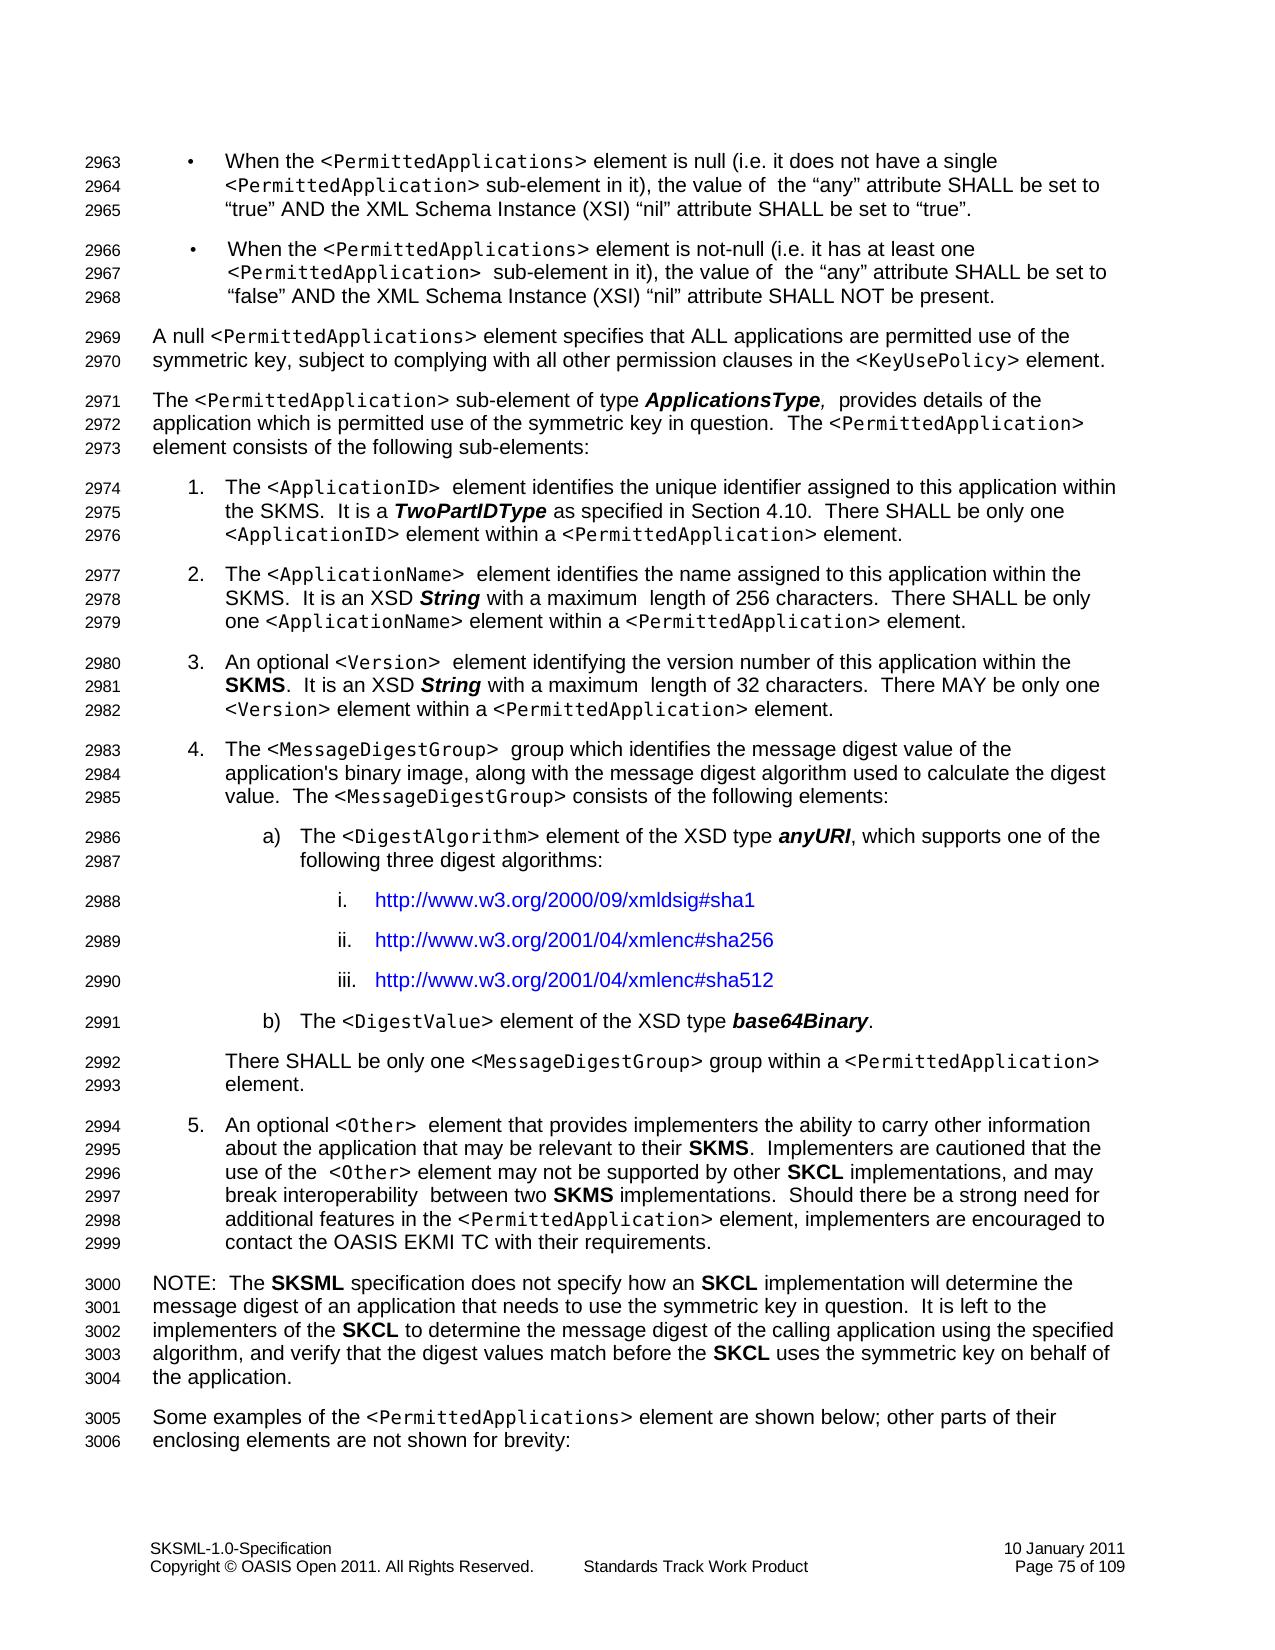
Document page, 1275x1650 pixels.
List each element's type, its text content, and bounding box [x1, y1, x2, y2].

list http://www.w3.org/2000/09/xmldsig#sha1 [337, 888, 1125, 912]
text Some examples of the <PermittedApplications> element are shown below; other parts of their enclosing elements are not shown for brevity: [152, 1405, 1125, 1452]
list The <DigestAlgorithm> element of the XSD type anyURI, which supports one of the following three digest algorithms: [262, 825, 1125, 872]
list http://www.w3.org/2001/04/xmlenc#sha512 [337, 969, 1125, 992]
list The <ApplicationID> element identifies the unique identifier assigned to this application within the SKMS. It is a TwoPartIDType as specified in Section 4.10. There SHALL be only one <ApplicationID> element within a <PermittedApplication> element. [187, 476, 1125, 546]
text A null <PermittedApplications> element specifies that ALL applications are permitted use of the symmetric key, subject to complying with all other permission clauses in the <KeyUsePolicy> element. [152, 324, 1125, 372]
list The <MessageDigestGroup> group which identifies the message digest value of the application's binary image, along with the message digest algorithm used to calculate the digest value. The <MessageDigestGroup> consists of the following elements: [187, 737, 1125, 808]
list An optional <Version> element identifying the version number of this application within the SKMS. It is an XSD String with a maximum length of 32 characters. There MAY be only one <Version> element within a <PermittedApplication> element. [187, 650, 1125, 721]
list The <ApplicationName> element identifies the name assigned to this application within the SKMS. It is an XSD String with a maximum length of 256 characters. There SHALL be only one <ApplicationName> element within a <PermittedApplication> element. [187, 563, 1125, 633]
list The <DigestValue> element of the XSD type base64Binary. [262, 1009, 1125, 1033]
list When the <PermittedApplications> element is not-null (i.e. it has at least one <PermittedApplication> sub-element in it), the value of the “any” attribute SHALL be set to “false” AND the XML Schema Instance (XSI) “nil” attribute SHALL NOT be present. [190, 237, 1125, 308]
list An optional <Other> element that provides implementers the ability to carry other information about the application that may be relevant to their SKMS. Implementers are cautioned that the use of the <Other> element may not be supported by other SKCL implementations, and may break interoperability between two SKMS implementations. Should there be a strong need for additional features in the <PermittedApplication> element, implementers are encouraged to contact the OASIS EKMI TC with their requirements. [187, 1113, 1125, 1254]
list http://www.w3.org/2001/04/xmlenc#sha256 [337, 929, 1125, 952]
text NOTE: The SKSML specification does not specify how an SKCL implementation will determine the message digest of an application that needs to use the symmetric key in question. It is left to the implementers of the SKCL to determine the message digest of the calling application using the specified algorithm, and verify that the digest values match before the SKCL uses the symmetric key on behalf of the application. [152, 1271, 1125, 1389]
list When the <PermittedApplications> element is null (i.e. it does not have a single <PermittedApplication> sub-element in it), the value of the “any” attribute SHALL be set to “true” AND the XML Schema Instance (XSI) “nil” attribute SHALL be set to “true”. [187, 150, 1125, 221]
list There SHALL be only one <MessageDigestGroup> group within a <PermittedApplication> element. [187, 1049, 1125, 1096]
text The <PermittedApplication> sub-element of type ApplicationsType, provides details of the application which is permitted use of the symmetric key in question. The <PermittedApplication> element consists of the following sub-elements: [152, 388, 1125, 459]
